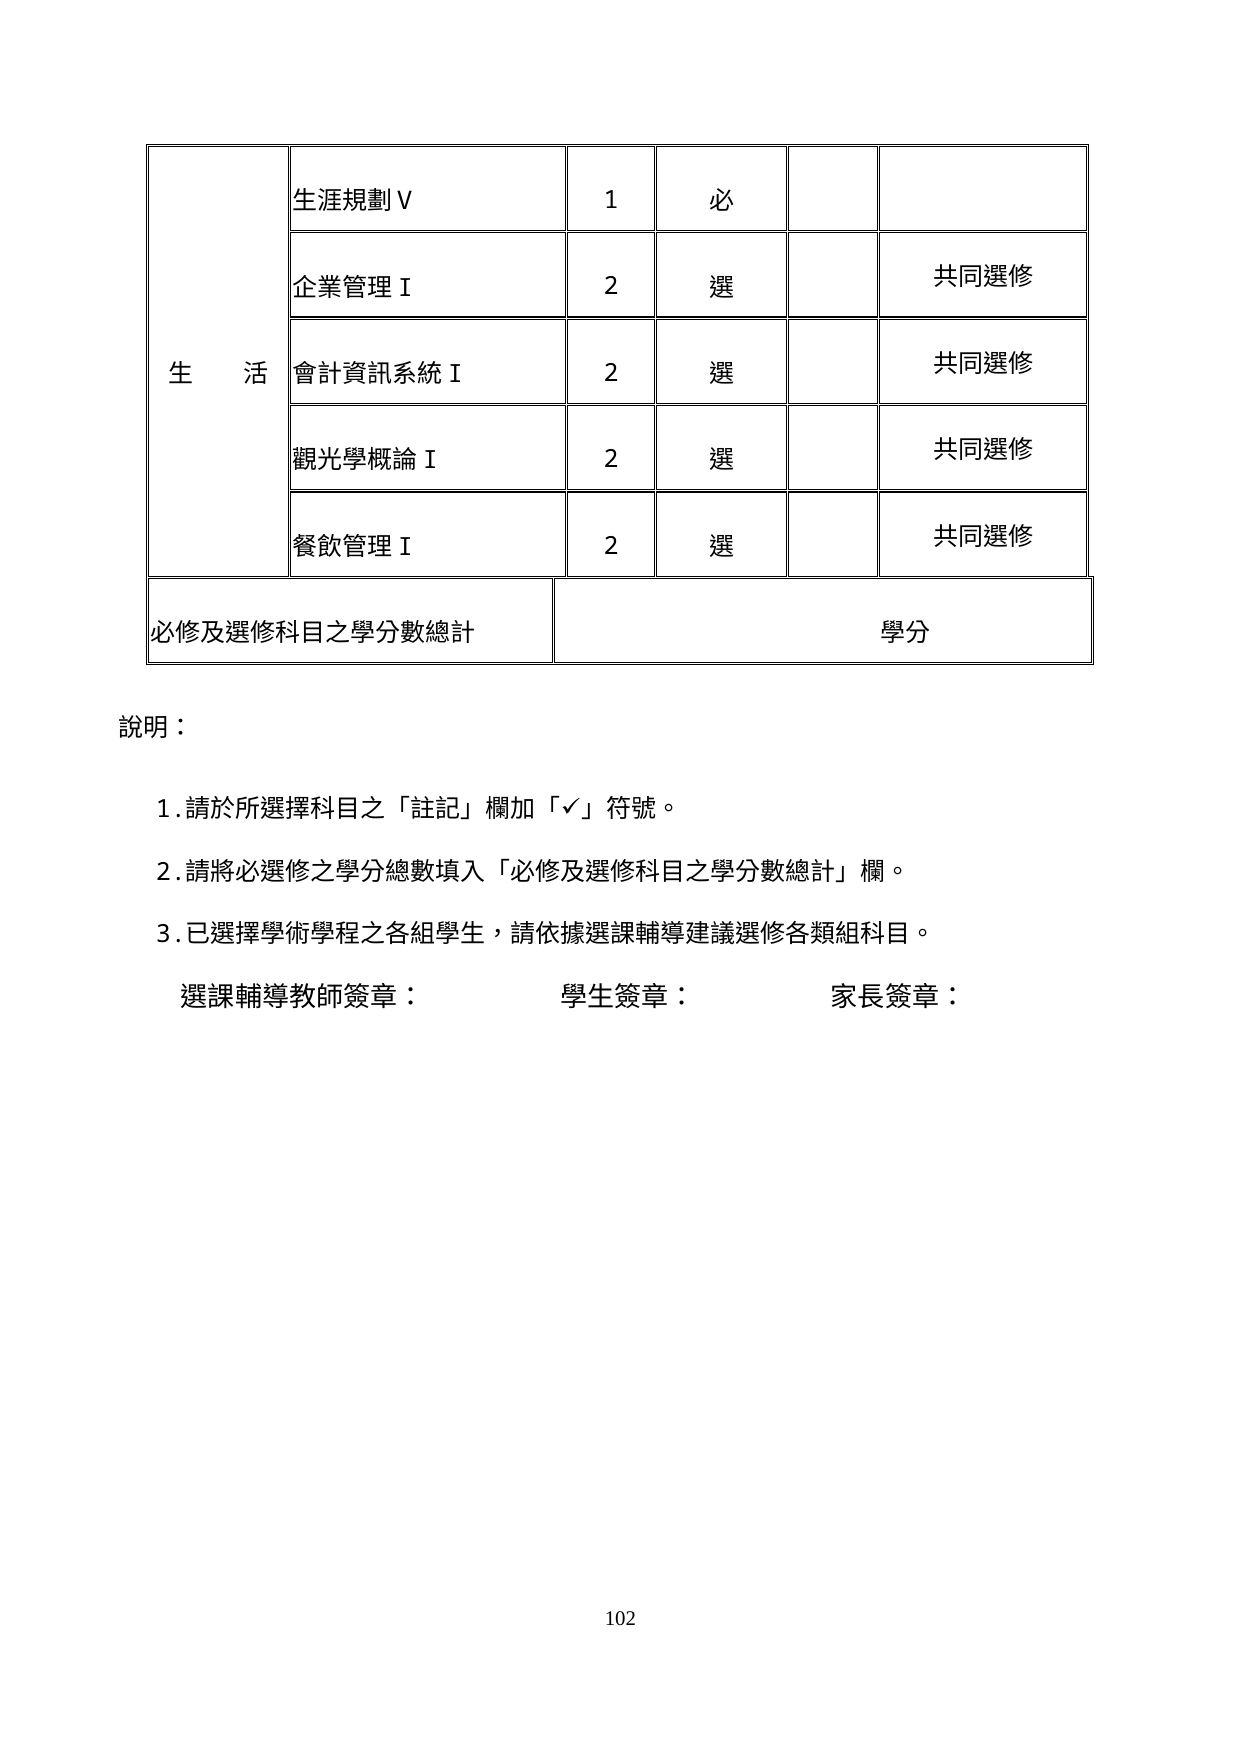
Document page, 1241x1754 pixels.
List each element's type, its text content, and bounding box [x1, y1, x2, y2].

text 3.已選擇學術學程之各組學生，請依據選課輔導建議選修各類組科目。 [118, 890, 1122, 953]
table_cell [789, 493, 877, 576]
table_cell [880, 147, 1086, 230]
table_cell 選 [657, 493, 786, 576]
table_cell 共同選修 [880, 233, 1086, 316]
table_cell [1089, 489, 1093, 576]
table_cell 選 [657, 406, 786, 489]
table_cell 觀光學概論I [291, 406, 565, 489]
text 說明： [118, 684, 1122, 747]
table_cell [789, 147, 877, 230]
table_cell 2 [568, 406, 654, 489]
table_cell 必 [657, 147, 786, 230]
table_cell 企業管理I [291, 233, 565, 316]
table_cell 共同選修 [880, 406, 1086, 489]
table_cell [1089, 230, 1093, 316]
table_cell [1089, 403, 1093, 489]
table_cell [789, 320, 877, 403]
table_cell 餐飲管理I [291, 493, 565, 576]
text 2.請將必選修之學分總數填入「必修及選修科目之學分數總計」欄。 [118, 828, 1122, 890]
table_cell 生涯規劃Ⅴ [291, 147, 565, 230]
table_cell 2 [568, 493, 654, 576]
table_cell 會計資訊系統I [291, 320, 565, 403]
table_cell [789, 406, 877, 489]
table_cell 共同選修 [880, 493, 1086, 576]
table_cell [1089, 316, 1093, 403]
text 1.請於所選擇科目之「註記」欄加「ü」符號。 [118, 765, 1122, 828]
table_cell 生 活 [149, 147, 288, 576]
table_cell 2 [568, 233, 654, 316]
text 選課輔導教師簽章： 學生簽章： 家長簽章： [168, 953, 1122, 1015]
table_cell 選 [657, 320, 786, 403]
table_cell [789, 233, 877, 316]
table_cell 2 [568, 320, 654, 403]
table_cell 1 [568, 147, 654, 230]
table_cell 共同選修 [880, 320, 1086, 403]
table_cell [1089, 144, 1093, 230]
table_cell 選 [657, 233, 786, 316]
table_cell 學分 [555, 579, 1091, 662]
table_cell 必修及選修科目之學分數總計 [149, 579, 552, 662]
